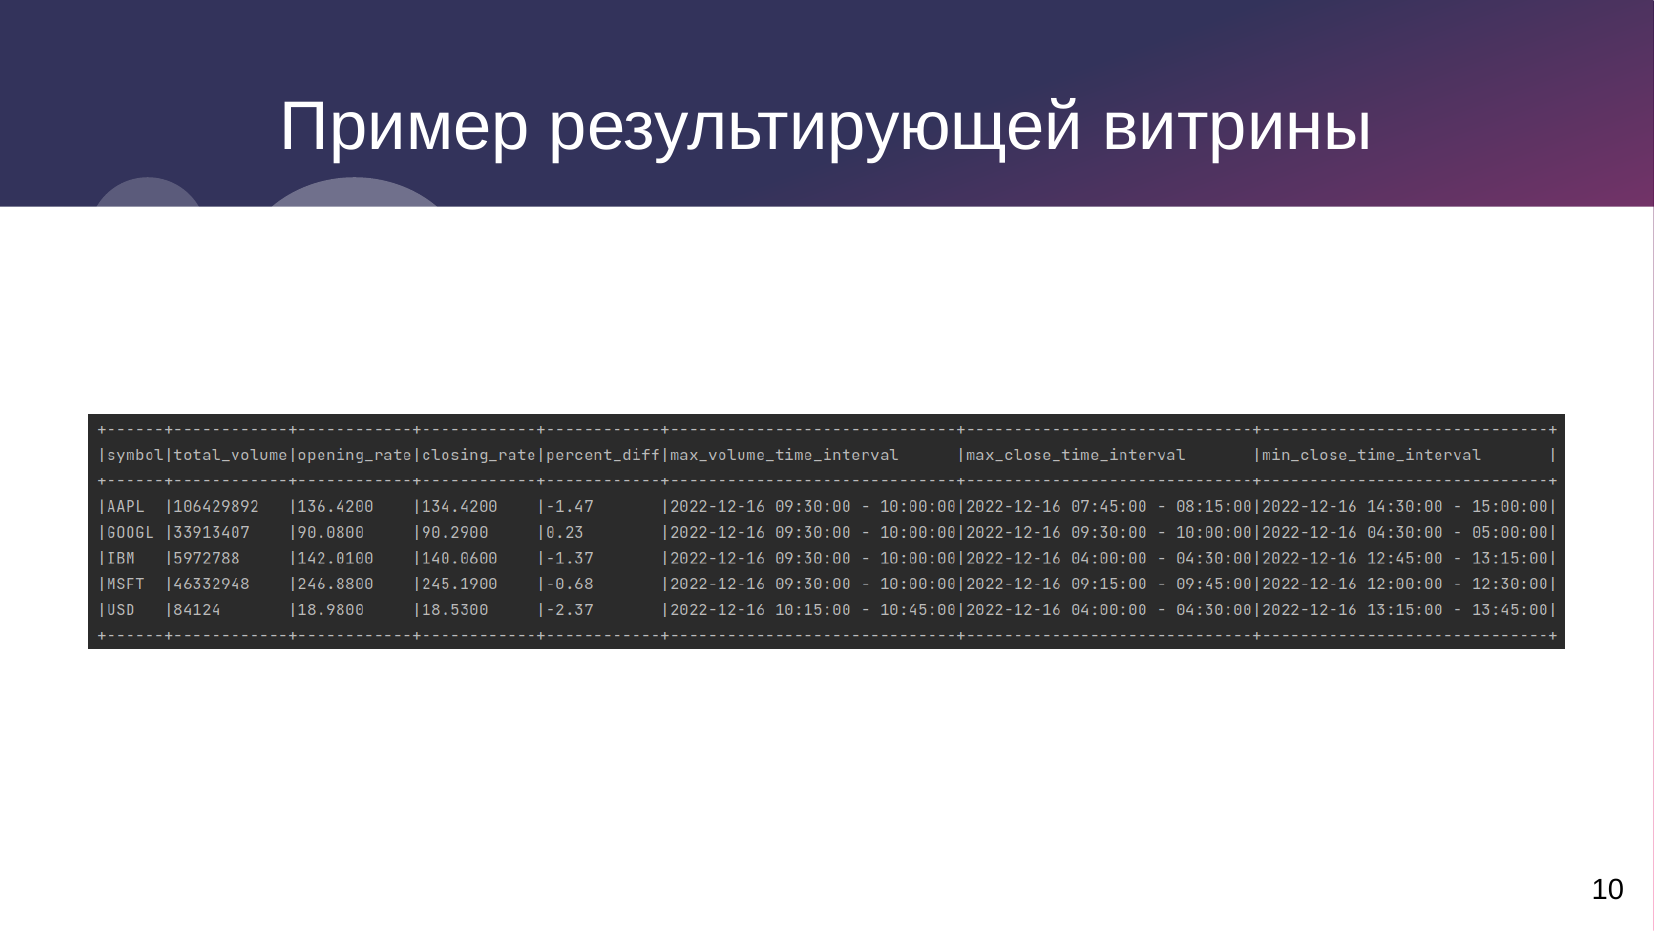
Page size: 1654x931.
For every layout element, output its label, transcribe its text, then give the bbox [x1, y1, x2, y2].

title Пример результирующей витрины [88, 44, 1565, 207]
picture [88, 414, 1565, 649]
